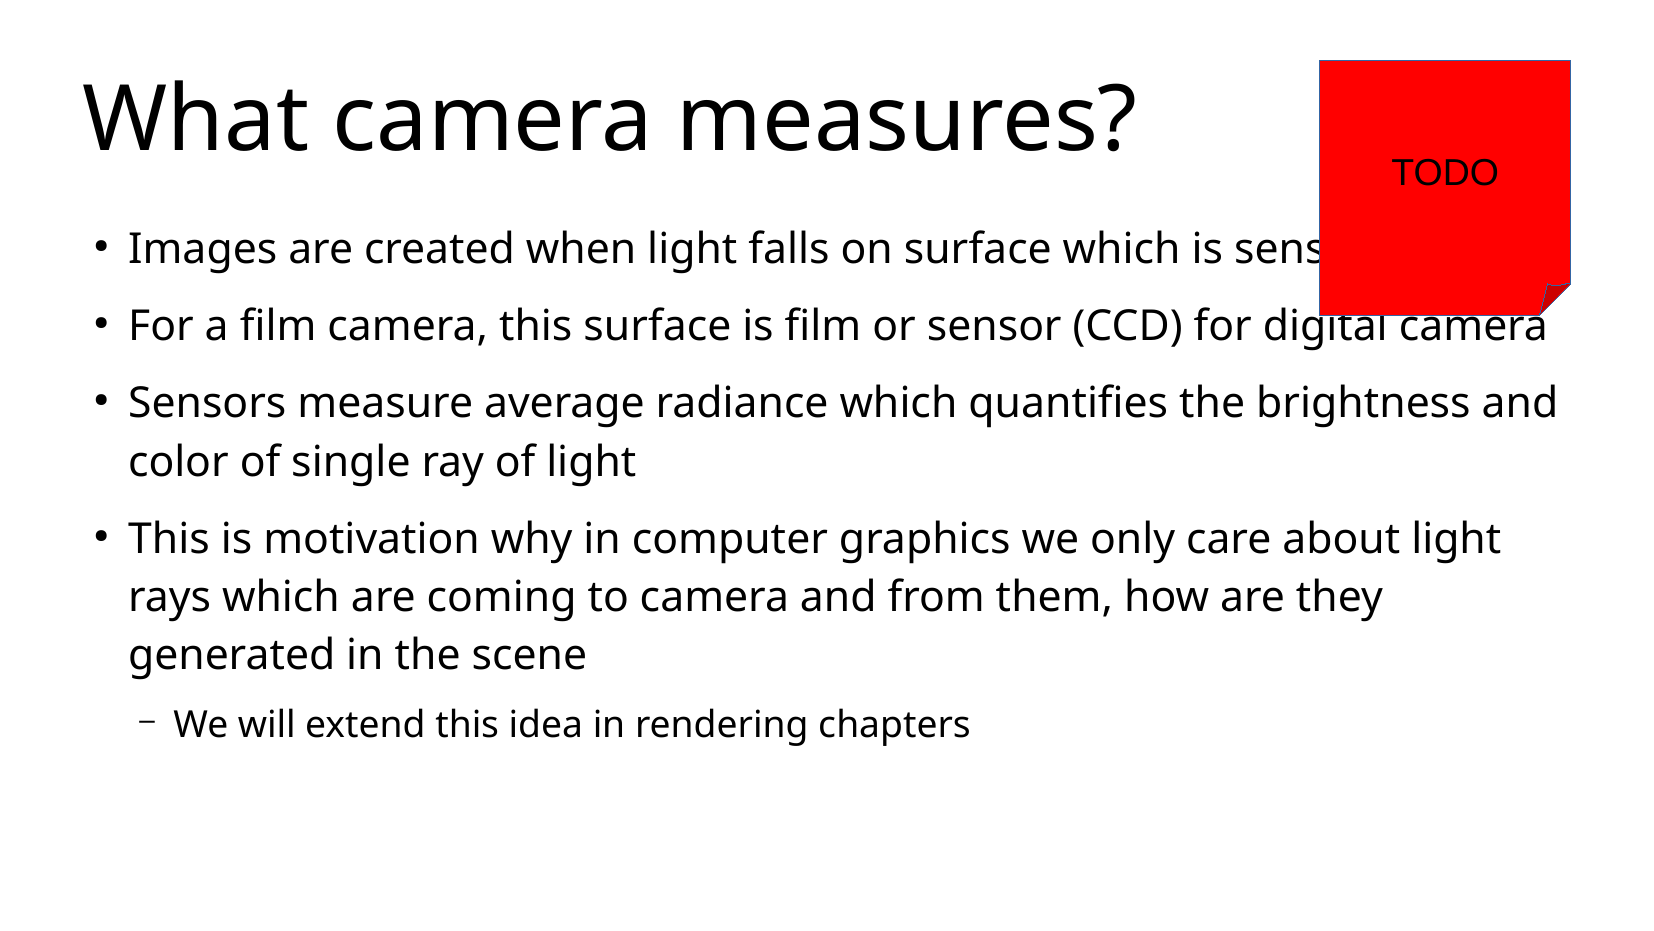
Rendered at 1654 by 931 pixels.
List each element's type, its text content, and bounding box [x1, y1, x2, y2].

text_box TODO [1319, 60, 1571, 316]
title What camera measures? [82, 37, 1571, 193]
list Images are created when light falls on surface which is sensitive to light For a film camera, this surface is film or sensor (CCD) for digital camera Sensors measure average radiance which quantifies the brightness and color of single ray of light This is motivation why in computer graphics we only care about light rays which are coming to camera and from them, how are they generated in the scene We will extend this idea in rendering chapters [82, 217, 1571, 758]
